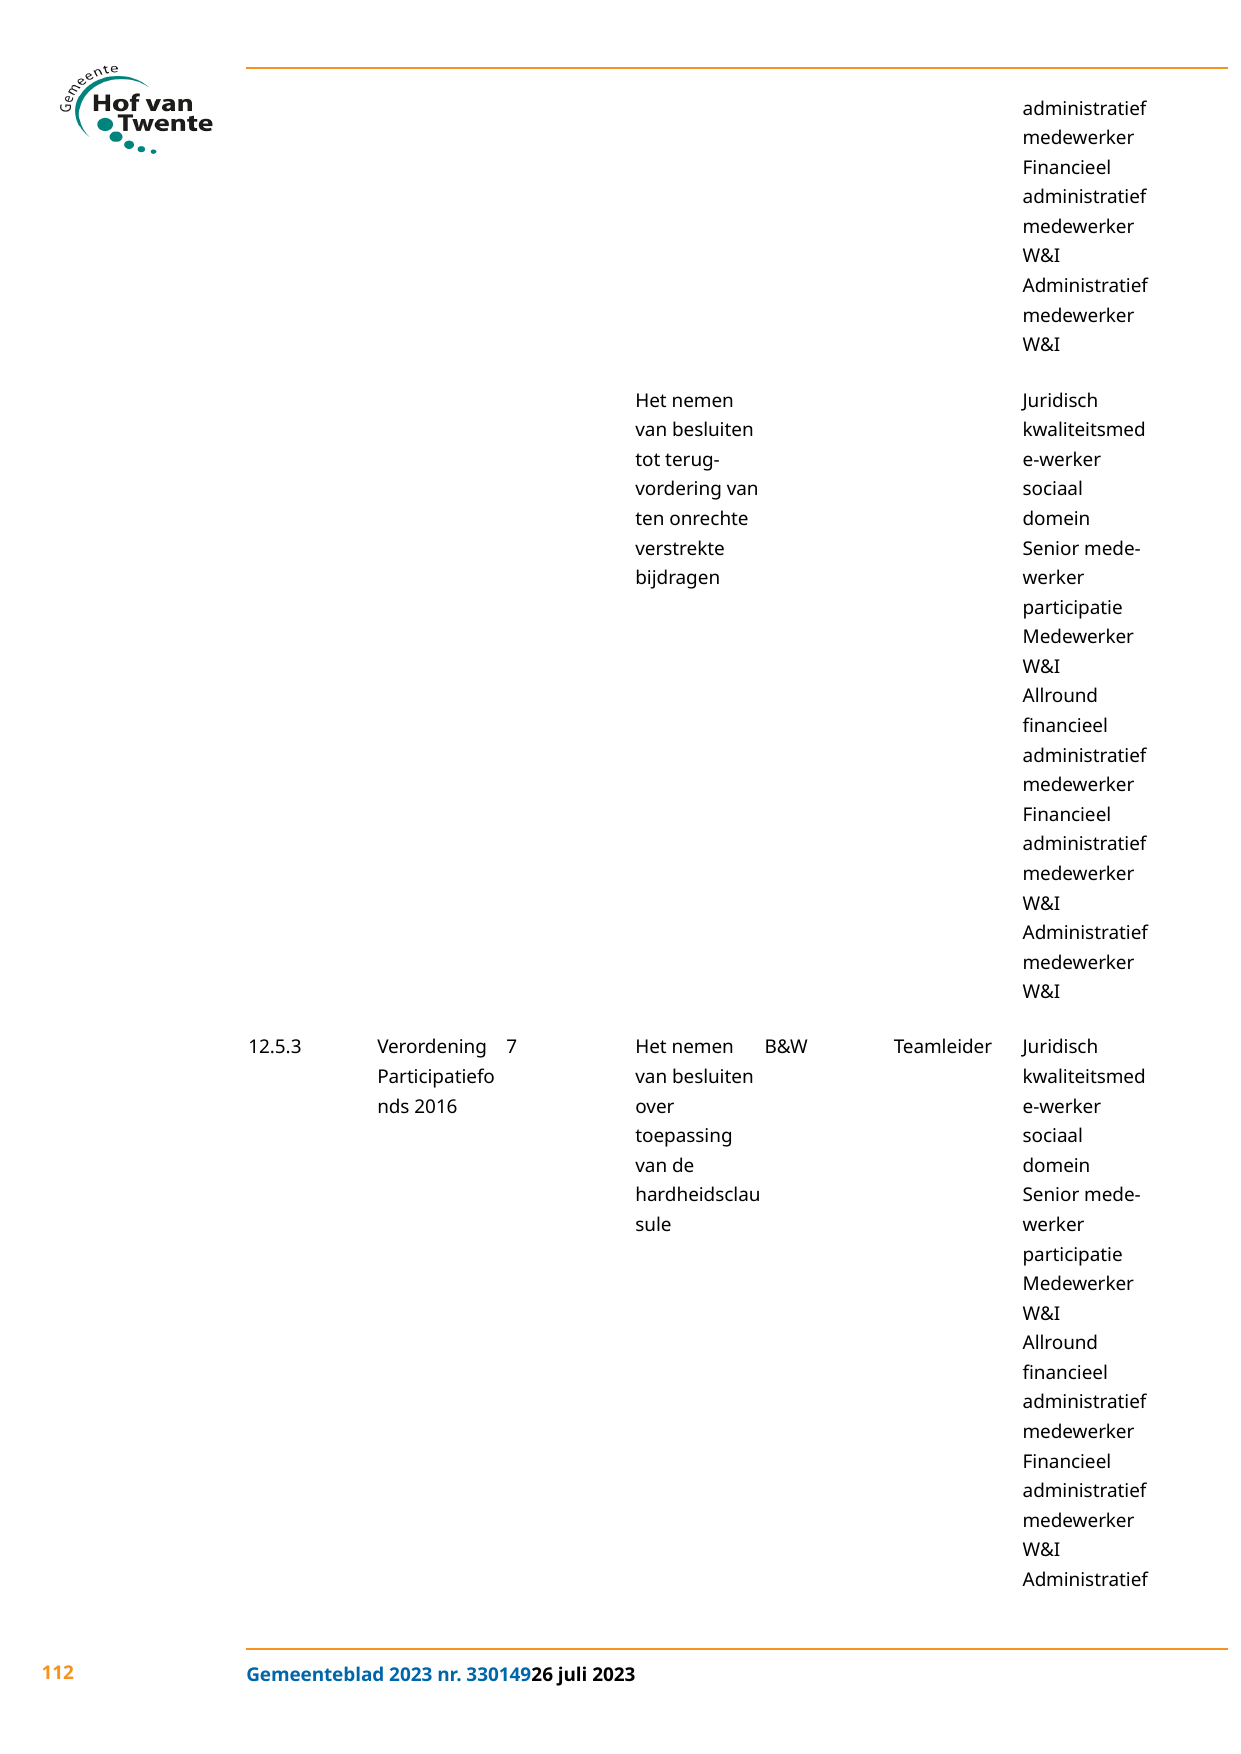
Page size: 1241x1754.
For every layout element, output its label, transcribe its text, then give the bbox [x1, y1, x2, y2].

table_cell Teamleider [894, 1034, 1022, 1592]
table_cell [894, 95, 1022, 387]
table_cell [506, 95, 635, 387]
table_cell Het nemen van besluiten over toepassing van de hardheidsclausule [635, 1034, 764, 1592]
table_cell [764, 387, 893, 1034]
table_cell 12.5.3 [248, 1034, 377, 1592]
table_cell Juridisch kwaliteitsmede-werker sociaal domein Senior mede-werker participatie Medewerker W&I Allround financieel administratief medewerker Financieel administratief medewerker W&I Administratief medewerker W&I [1023, 387, 1152, 1034]
table_cell [377, 387, 506, 1034]
table_cell [377, 95, 506, 387]
table_cell [894, 387, 1022, 1034]
picture [41, 47, 231, 172]
table_cell Verordening Participatiefonds 2016 [377, 1034, 506, 1592]
table_cell [248, 387, 377, 1034]
table_cell [764, 95, 893, 387]
table_cell 7 [506, 1034, 635, 1592]
table_cell [248, 95, 377, 387]
table_cell administratief medewerker Financieel administratief medewerker W&I Administratief medewerker W&I [1023, 95, 1152, 387]
table_cell Juridisch kwaliteitsmede-werker sociaal domein Senior mede-werker participatie Medewerker W&I Allround financieel administratief medewerker Financieel administratief medewerker W&I Administratief [1023, 1034, 1152, 1592]
table_cell [506, 387, 635, 1034]
table_cell B&W [764, 1034, 893, 1592]
table_cell Het nemen van besluiten tot terug-vordering van ten onrechte verstrekte bijdragen [635, 387, 764, 1034]
table_cell [635, 95, 764, 387]
